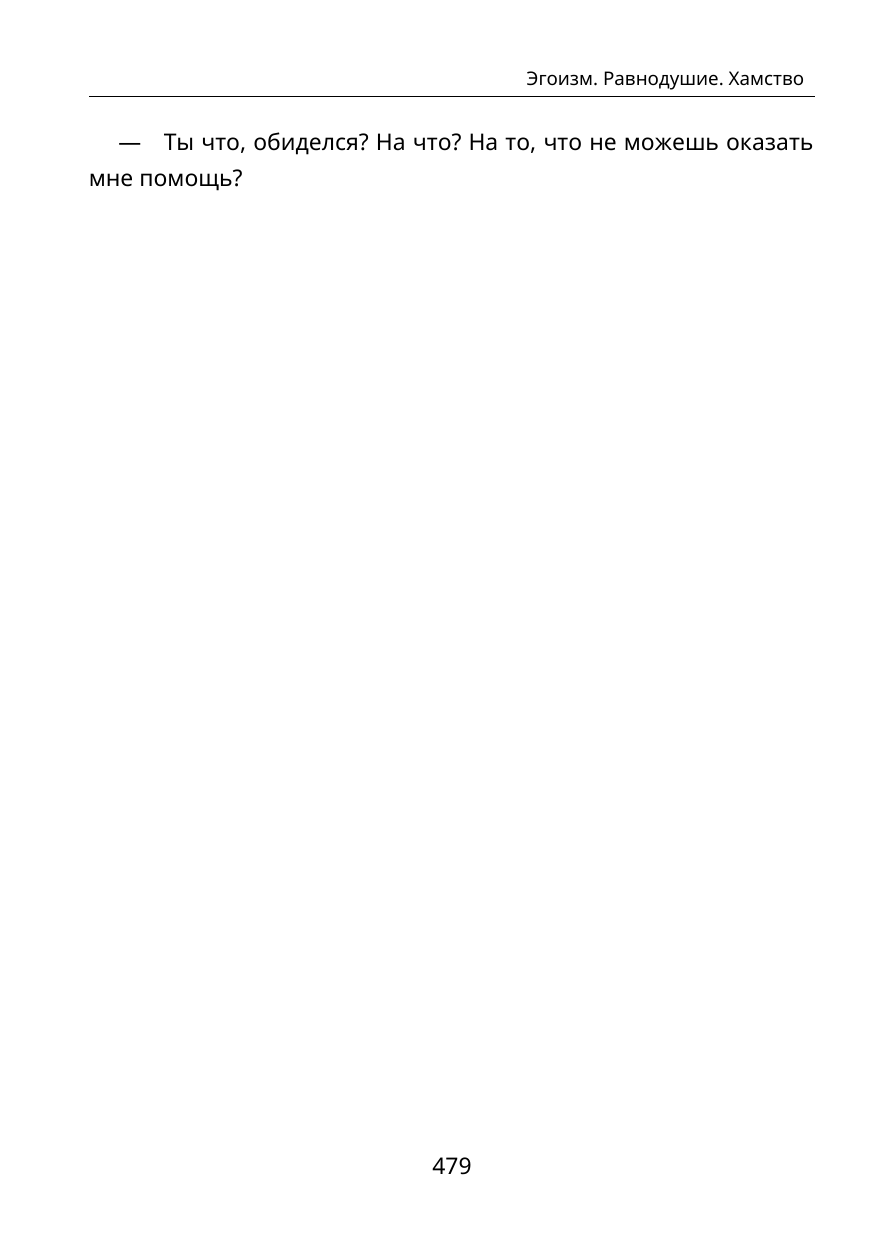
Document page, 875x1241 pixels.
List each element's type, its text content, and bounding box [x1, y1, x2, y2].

list Ты что, обиделся? На что? На то, что не можешь оказать мне помощь? [88, 126, 815, 193]
